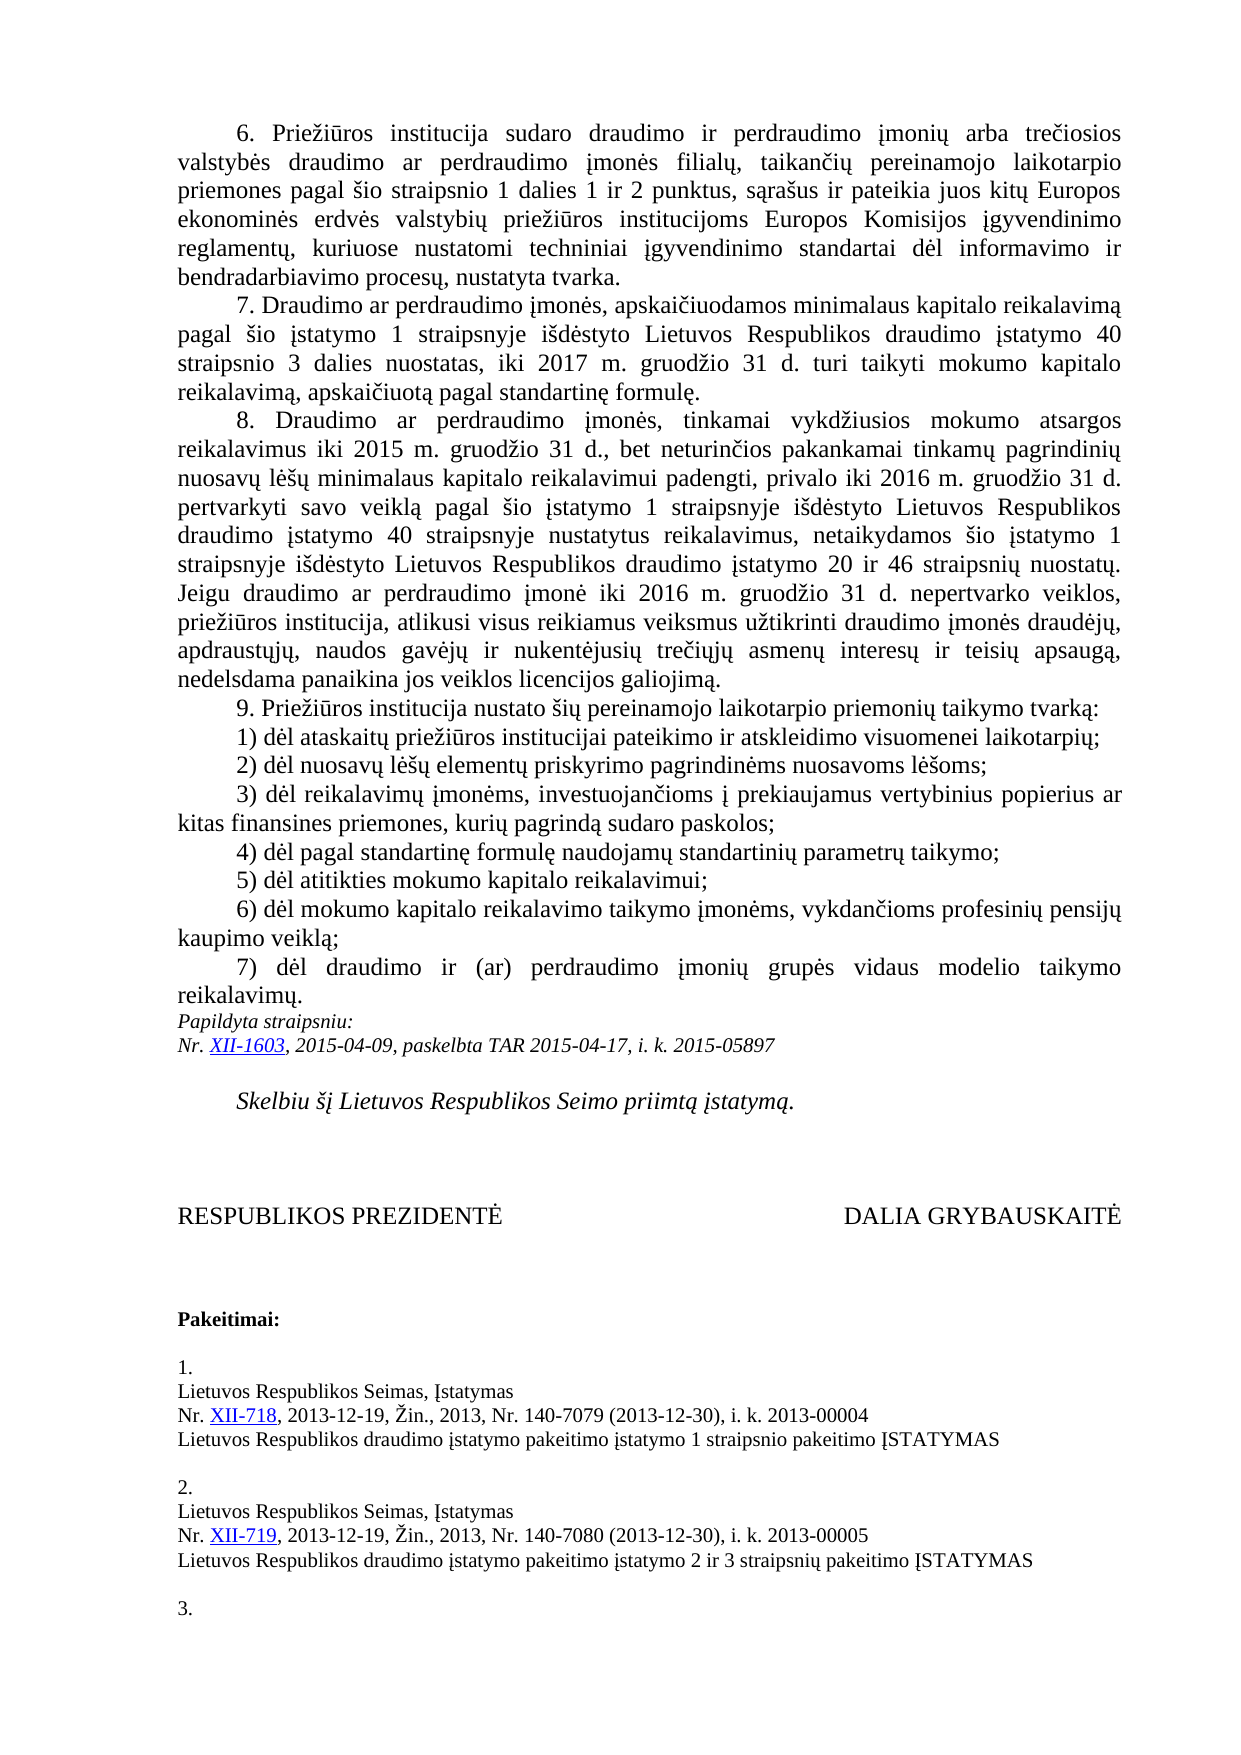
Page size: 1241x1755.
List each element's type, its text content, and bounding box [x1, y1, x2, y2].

text 5) dėl atitikties mokumo kapitalo reikalavimui; [177, 866, 1122, 894]
text Skelbiu šį Lietuvos Respublikos Seimo priimtą įstatymą. [177, 1086, 1122, 1115]
text 1) dėl ataskaitų priežiūros institucijai pateikimo ir atskleidimo visuomenei laikotarpių; [177, 722, 1122, 751]
text Nr. XII-718, 2013-12-19, Žin., 2013, Nr. 140-7079 (2013-12-30), i. k. 2013-00004 [177, 1403, 1122, 1427]
text Lietuvos Respublikos Seimas, Įstatymas [177, 1499, 1122, 1523]
text RESPUBLIKOS PREZIDENTĖ DALIA GRYBAUSKAITĖ [177, 1201, 1122, 1230]
text 1. [177, 1355, 1122, 1379]
text 3. [177, 1596, 1122, 1620]
text Lietuvos Respublikos draudimo įstatymo pakeitimo įstatymo 1 straipsnio pakeitimo ĮSTATYMAS [177, 1427, 1122, 1451]
text 8. Draudimo ar perdraudimo įmonės, tinkamai vykdžiusios mokumo atsargos reikalavimus iki 2015 m. gruodžio 31 d., bet neturinčios pakankamai tinkamų pagrindinių nuosavų lėšų minimalaus kapitalo reikalavimui padengti, privalo iki 2016 m. gruodžio 31 d. pertvarkyti savo veiklą pagal šio įstatymo 1 straipsnyje išdėstyto Lietuvos Respublikos draudimo įstatymo 40 straipsnyje nustatytus reikalavimus, netaikydamos šio įstatymo 1 straipsnyje išdėstyto Lietuvos Respublikos draudimo įstatymo 20 ir 46 straipsnių nuostatų. Jeigu draudimo ar perdraudimo įmonė iki 2016 m. gruodžio 31 d. nepertvarko veiklos, priežiūros institucija, atlikusi visus reikiamus veiksmus užtikrinti draudimo įmonės draudėjų, apdraustųjų, naudos gavėjų ir nukentėjusių trečiųjų asmenų interesų ir teisių apsaugą, nedelsdama panaikina jos veiklos licencijos galiojimą. [177, 406, 1122, 693]
text 4) dėl pagal standartinę formulę naudojamų standartinių parametrų taikymo; [177, 837, 1122, 866]
text Nr. XII-1603, 2015-04-09, paskelbta TAR 2015-04-17, i. k. 2015-05897 [177, 1033, 1122, 1057]
text 6) dėl mokumo kapitalo reikalavimo taikymo įmonėms, vykdančioms profesinių pensijų kaupimo veiklą; [177, 894, 1122, 952]
text 2. [177, 1475, 1122, 1499]
text Nr. XII-719, 2013-12-19, Žin., 2013, Nr. 140-7080 (2013-12-30), i. k. 2013-00005 [177, 1523, 1122, 1547]
text Papildyta straipsniu: [177, 1009, 1122, 1033]
text Lietuvos Respublikos draudimo įstatymo pakeitimo įstatymo 2 ir 3 straipsnių pakeitimo ĮSTATYMAS [177, 1547, 1122, 1572]
text 7) dėl draudimo ir (ar) perdraudimo įmonių grupės vidaus modelio taikymo reikalavimų. [177, 952, 1122, 1009]
text 3) dėl reikalavimų įmonėms, investuojančioms į prekiaujamus vertybinius popierius ar kitas finansines priemones, kurių pagrindą sudaro paskolos; [177, 779, 1122, 837]
text 2) dėl nuosavų lėšų elementų priskyrimo pagrindinėms nuosavoms lėšoms; [177, 751, 1122, 779]
text 7. Draudimo ar perdraudimo įmonės, apskaičiuodamos minimalaus kapitalo reikalavimą pagal šio įstatymo 1 straipsnyje išdėstyto Lietuvos Respublikos draudimo įstatymo 40 straipsnio 3 dalies nuostatas, iki 2017 m. gruodžio 31 d. turi taikyti mokumo kapitalo reikalavimą, apskaičiuotą pagal standartinę formulę. [177, 291, 1122, 406]
text 6. Priežiūros institucija sudaro draudimo ir perdraudimo įmonių arba trečiosios valstybės draudimo ar perdraudimo įmonės filialų, taikančių pereinamojo laikotarpio priemones pagal šio straipsnio 1 dalies 1 ir 2 punktus, sąrašus ir pateikia juos kitų Europos ekonominės erdvės valstybių priežiūros institucijoms Europos Komisijos įgyvendinimo reglamentų, kuriuose nustatomi techniniai įgyvendinimo standartai dėl informavimo ir bendradarbiavimo procesų, nustatyta tvarka. [177, 118, 1122, 291]
text 9. Priežiūros institucija nustato šių pereinamojo laikotarpio priemonių taikymo tvarką: [177, 693, 1122, 722]
text Lietuvos Respublikos Seimas, Įstatymas [177, 1379, 1122, 1403]
text Pakeitimai: [177, 1307, 1122, 1331]
